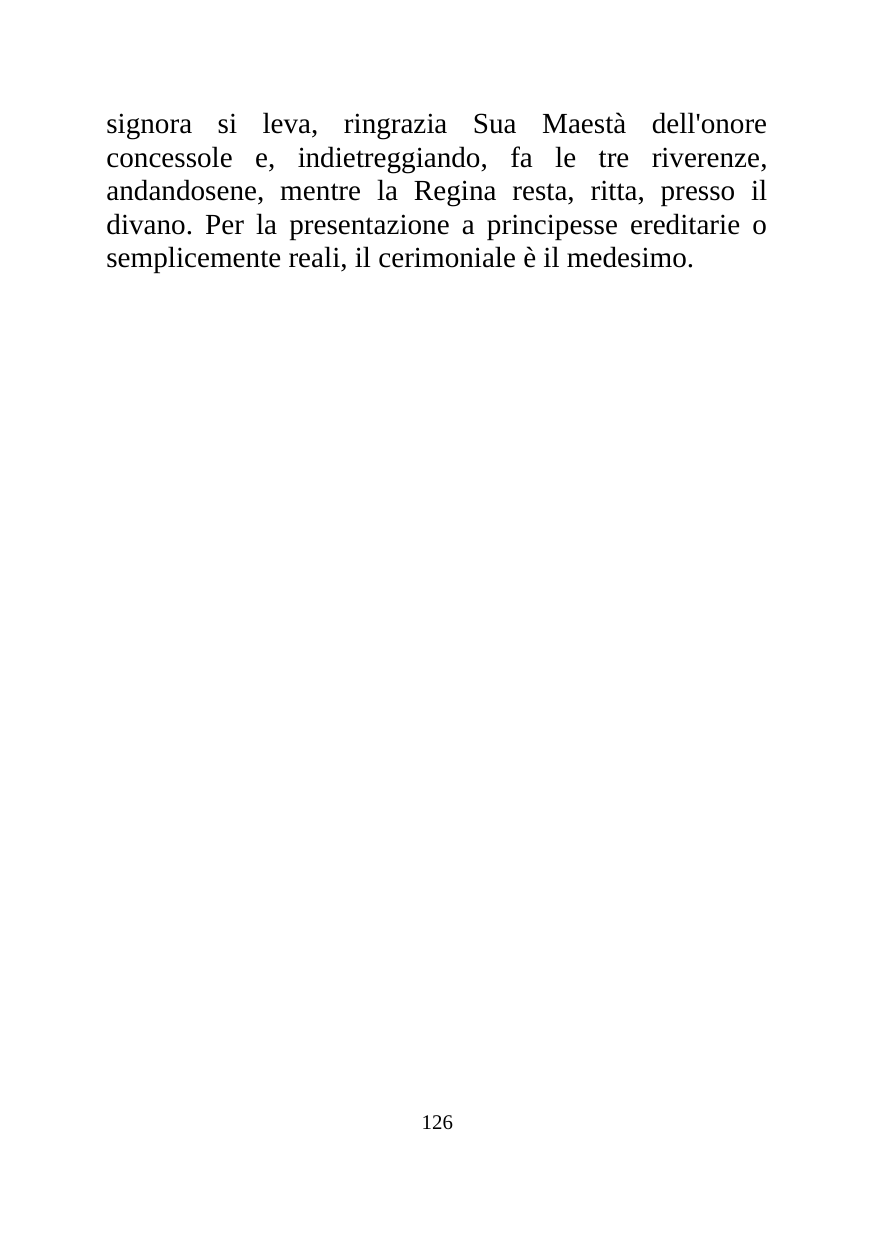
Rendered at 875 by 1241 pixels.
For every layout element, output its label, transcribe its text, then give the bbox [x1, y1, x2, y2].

text signora si leva, ringrazia Sua Maestà dell'onore concessole e, indietreggiando, fa le tre riverenze, andandosene, mentre la Regina resta, ritta, presso il divano. Per la presentazione a principesse ereditarie o semplicemente reali, il cerimoniale è il medesimo. [106, 106, 768, 274]
